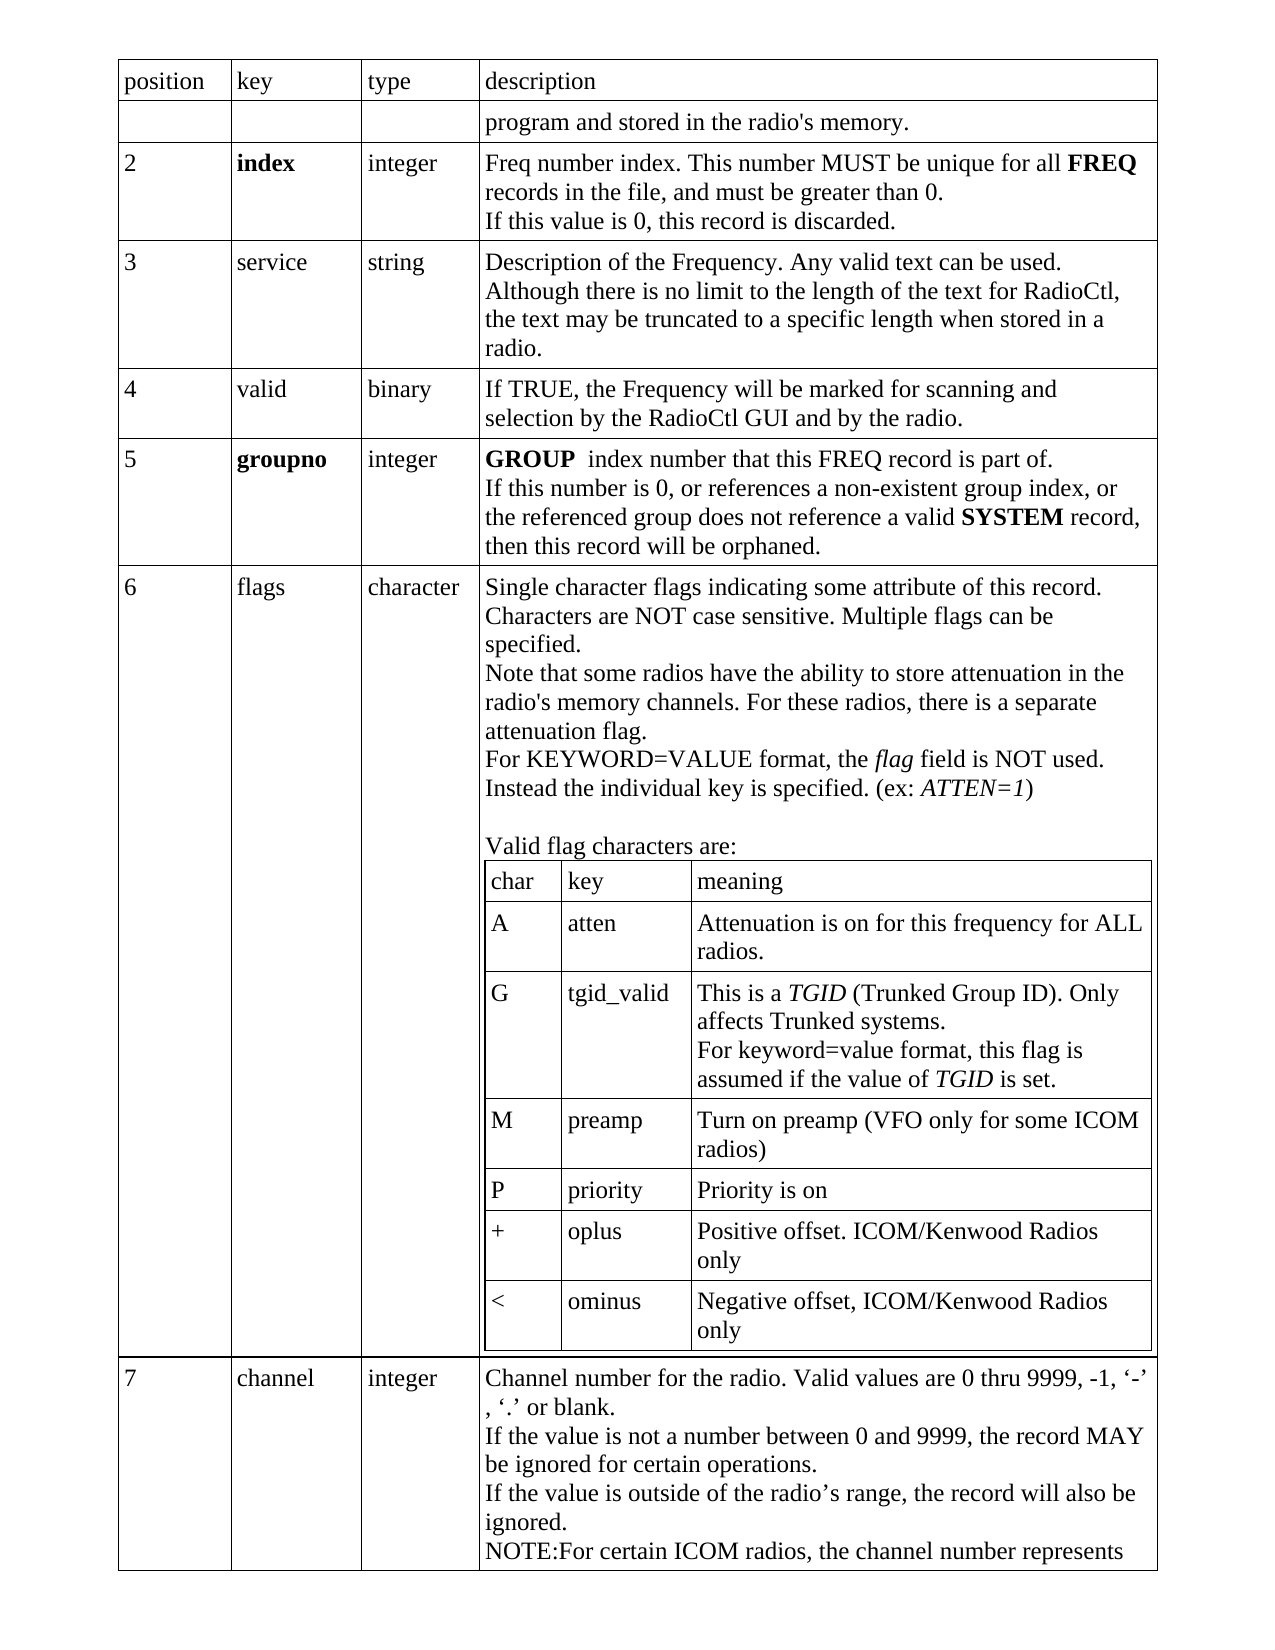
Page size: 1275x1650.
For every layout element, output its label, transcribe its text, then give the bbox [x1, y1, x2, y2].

table_header key [562, 861, 691, 901]
table_header key [232, 60, 361, 100]
table_header position [119, 60, 231, 100]
table_cell This is a TGID (Trunked Group ID). Only affects Trunked systems. For keyword=value format, this flag is assumed if the value of TGID is set. [692, 972, 1151, 1098]
table_cell Negative offset, ICOM/Kenwood Radios only [692, 1281, 1151, 1349]
table_cell tgid_valid [562, 972, 691, 1098]
table_header type [362, 60, 479, 100]
table_cell Channel number for the radio. Valid values are 0 thru 9999, -1, ‘-’ , ‘.’ or blank. If the value is not a number between 0 and 9999, the record MAY be ignored for certain operations. If the value is outside of the radio’s range, the record will also be ignored. NOTE:For certain ICOM radios, the channel number represents [480, 1358, 1157, 1570]
table_cell channel [232, 1358, 361, 1570]
table_cell valid [232, 369, 361, 438]
table_cell flags [232, 566, 361, 1356]
table_header meaning [692, 861, 1151, 901]
table_cell Positive offset. ICOM/Kenwood Radios only [692, 1211, 1151, 1279]
table_header char [486, 861, 561, 901]
table_cell Single character flags indicating some attribute of this record. Characters are NOT case sensitive. Multiple flags can be specified. Note that some radios have the ability to store attenuation in the radio's memory channels. For these radios, there is a separate attenuation flag. For KEYWORD=VALUE format, the flag field is NOT used. Instead the individual key is specified. (ex: ATTEN=1) Valid flag characters are: [480, 566, 1157, 1356]
table_cell A [486, 902, 561, 971]
table_cell service [232, 241, 361, 368]
table_cell P [486, 1169, 561, 1209]
table_cell ominus [562, 1281, 691, 1349]
table_cell integer [362, 1358, 479, 1570]
table_cell 3 [119, 241, 231, 368]
table_cell [119, 101, 231, 142]
table_cell 4 [119, 369, 231, 438]
table_cell preamp [562, 1099, 691, 1168]
table_cell string [362, 241, 479, 368]
table_cell G [486, 972, 561, 1098]
table_cell groupno [232, 439, 361, 565]
table_cell integer [362, 143, 479, 240]
table_cell + [486, 1211, 561, 1279]
table_cell integer [362, 439, 479, 565]
table_cell character [362, 566, 479, 1356]
table_cell [362, 101, 479, 142]
table_cell priority [562, 1169, 691, 1209]
table_cell Description of the Frequency. Any valid text can be used. Although there is no limit to the length of the text for RadioCtl, the text may be truncated to a specific length when stored in a radio. [480, 241, 1157, 368]
table_header description [480, 60, 1157, 100]
table_cell oplus [562, 1211, 691, 1279]
table_cell < [486, 1281, 561, 1349]
table_cell 5 [119, 439, 231, 565]
table_cell [232, 101, 361, 142]
table_cell program and stored in the radio's memory. [480, 101, 1157, 142]
table_cell Turn on preamp (VFO only for some ICOM radios) [692, 1099, 1151, 1168]
table_cell M [486, 1099, 561, 1168]
table_cell 6 [119, 566, 231, 1356]
table_cell If TRUE, the Frequency will be marked for scanning and selection by the RadioCtl GUI and by the radio. [480, 369, 1157, 438]
table_cell 2 [119, 143, 231, 240]
table_cell binary [362, 369, 479, 438]
table_cell GROUP index number that this FREQ record is part of. If this number is 0, or references a non-existent group index, or the referenced group does not reference a valid SYSTEM record, then this record will be orphaned. [480, 439, 1157, 565]
table_cell Freq number index. This number MUST be unique for all FREQ records in the file, and must be greater than 0. If this value is 0, this record is discarded. [480, 143, 1157, 240]
table_cell index [232, 143, 361, 240]
table_cell Attenuation is on for this frequency for ALL radios. [692, 902, 1151, 971]
table_cell Priority is on [692, 1169, 1151, 1209]
table_cell 7 [119, 1358, 231, 1570]
table_cell atten [562, 902, 691, 971]
